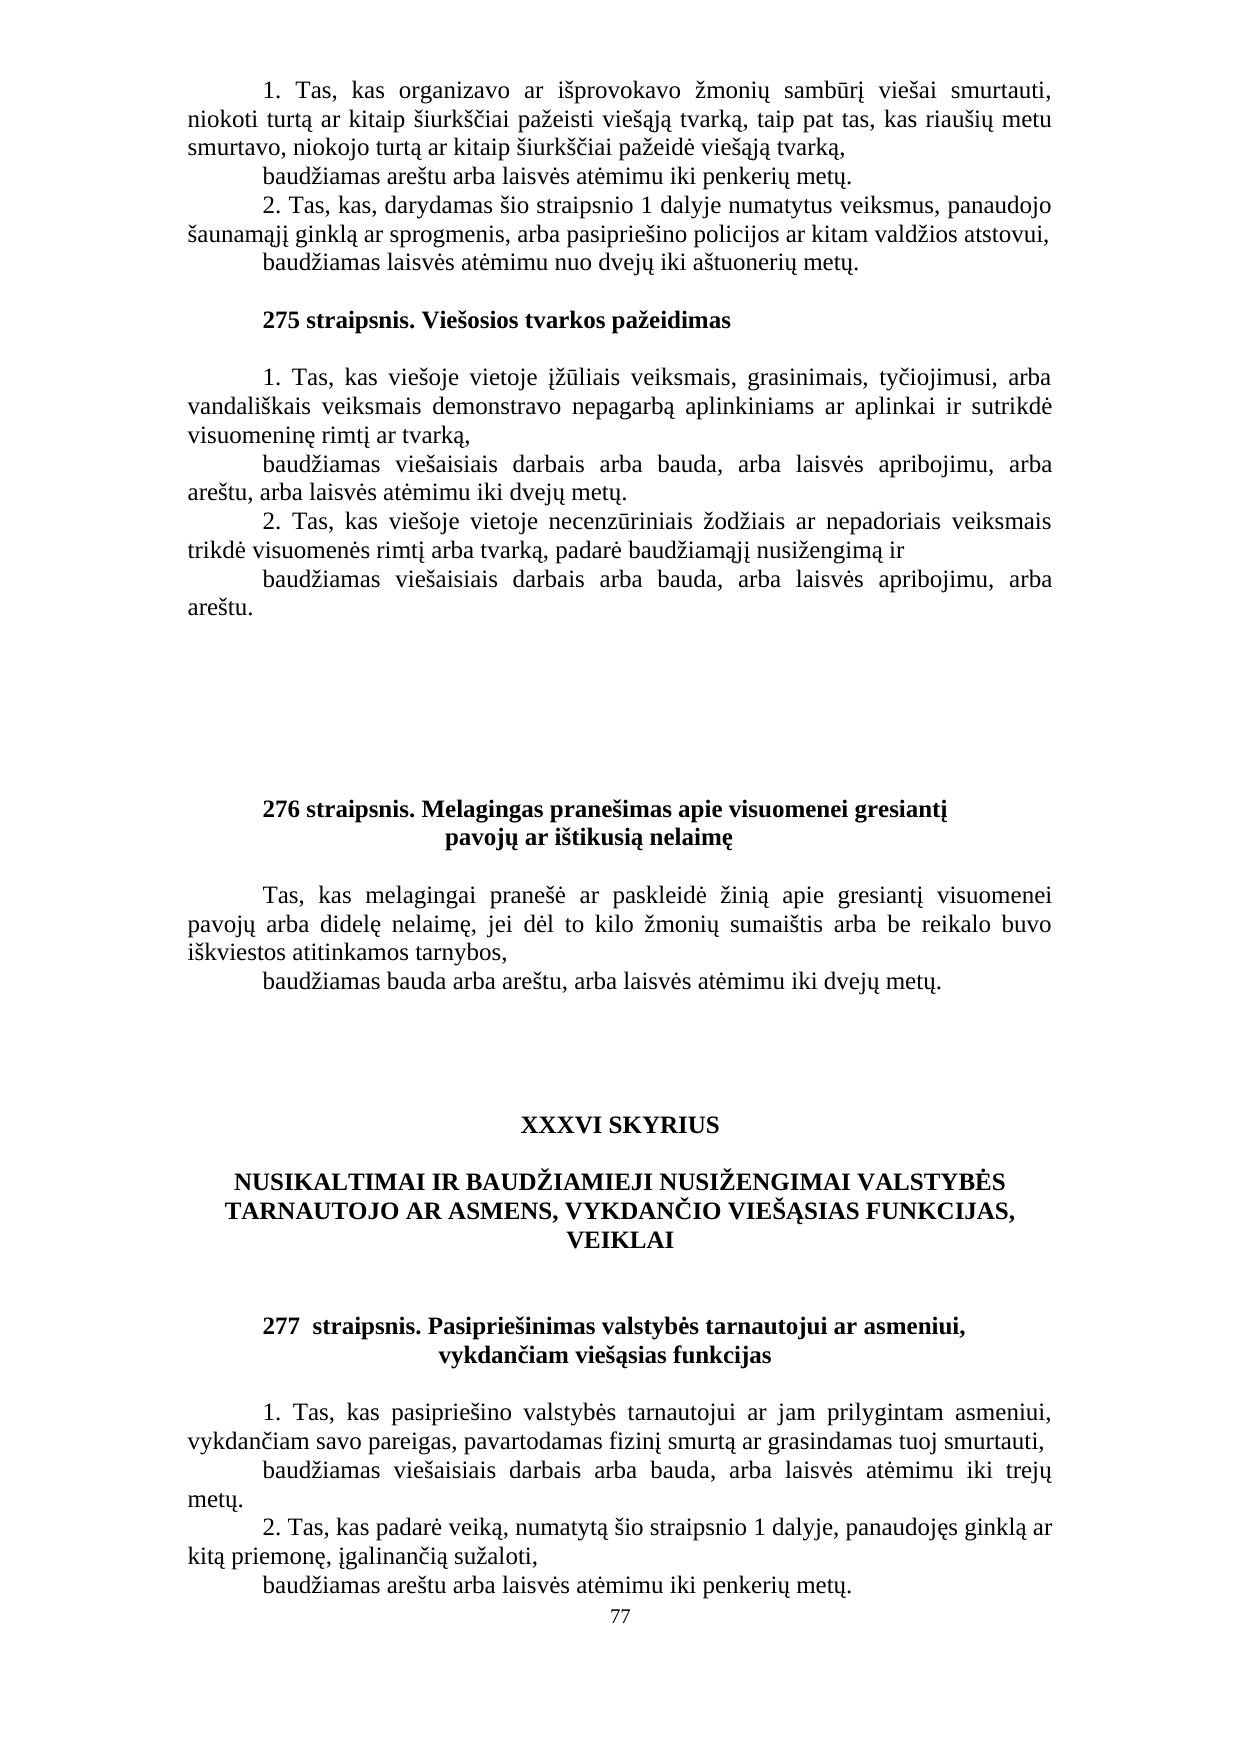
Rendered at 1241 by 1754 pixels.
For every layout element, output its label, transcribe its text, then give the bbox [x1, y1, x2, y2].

text 2. Tas, kas padarė veiką, numatytą šio straipsnio 1 dalyje, panaudojęs ginklą ar kitą priemonę, įgalinančią sužaloti, [187, 1512, 1053, 1570]
text XXXVI SKYRIUS [187, 1110, 1053, 1139]
text baudžiamas viešaisiais darbais arba bauda, arba laisvės apribojimu, arba areštu. [187, 564, 1053, 621]
text NUSIKALTIMAI IR BAUDŽIAMIEJI NUSIŽENGIMAI VALSTYBĖS [187, 1167, 1053, 1196]
text VEIKLAI [187, 1225, 1053, 1254]
text 1. Tas, kas viešoje vietoje įžūliais veiksmais, grasinimais, tyčiojimusi, arba vandališkais veiksmais demonstravo nepagarbą aplinkiniams ar aplinkai ir sutrikdė visuomeninę rimtį ar tvarką, [187, 362, 1053, 449]
text baudžiamas areštu arba laisvės atėmimu iki penkerių metų. [187, 161, 1053, 190]
text baudžiamas viešaisiais darbais arba bauda, arba laisvės apribojimu, arba areštu, arba laisvės atėmimu iki dvejų metų. [187, 449, 1053, 506]
text baudžiamas areštu arba laisvės atėmimu iki penkerių metų. [187, 1570, 1053, 1599]
text pavojų ar ištikusią nelaimę [187, 822, 1053, 851]
text 276 straipsnis. Melagingas pranešimas apie visuomenei gresiantį [187, 794, 1053, 822]
text Tas, kas melagingai pranešė ar paskleidė žinią apie gresiantį visuomenei pavojų arba didelę nelaimę, jei dėl to kilo žmonių sumaištis arba be reikalo buvo iškviestos atitinkamos tarnybos, [187, 880, 1053, 966]
text 2. Tas, kas, darydamas šio straipsnio 1 dalyje numatytus veiksmus, panaudojo šaunamąjį ginklą ar sprogmenis, arba pasipriešino policijos ar kitam valdžios atstovui, [187, 190, 1053, 247]
text 277 straipsnis. Pasipriešinimas valstybės tarnautojui ar asmeniui, [187, 1311, 1053, 1340]
text baudžiamas bauda arba areštu, arba laisvės atėmimu iki dvejų metų. [187, 966, 1053, 995]
text 2. Tas, kas viešoje vietoje necenzūriniais žodžiais ar nepadoriais veiksmais trikdė visuomenės rimtį arba tvarką, padarė baudžiamąjį nusižengimą ir [187, 506, 1053, 564]
text baudžiamas viešaisiais darbais arba bauda, arba laisvės atėmimu iki trejų metų. [187, 1455, 1053, 1512]
text TARNAUTOJO AR ASMENS, VYKDANČIO VIEŠĄSIAS FUNKCIJAS, [187, 1196, 1053, 1225]
text baudžiamas laisvės atėmimu nuo dvejų iki aštuonerių metų. [187, 247, 1053, 276]
text vykdančiam viešąsias funkcijas [187, 1340, 1053, 1369]
text 275 straipsnis. Viešosios tvarkos pažeidimas [187, 305, 1053, 334]
text 1. Tas, kas organizavo ar išprovokavo žmonių sambūrį viešai smurtauti, niokoti turtą ar kitaip šiurkščiai pažeisti viešąją tvarką, taip pat tas, kas riaušių metu smurtavo, niokojo turtą ar kitaip šiurkščiai pažeidė viešąją tvarką, [187, 75, 1053, 161]
text 1. Tas, kas pasipriešino valstybės tarnautojui ar jam prilygintam asmeniui, vykdančiam savo pareigas, pavartodamas fizinį smurtą ar grasindamas tuoj smurtauti, [187, 1397, 1053, 1455]
